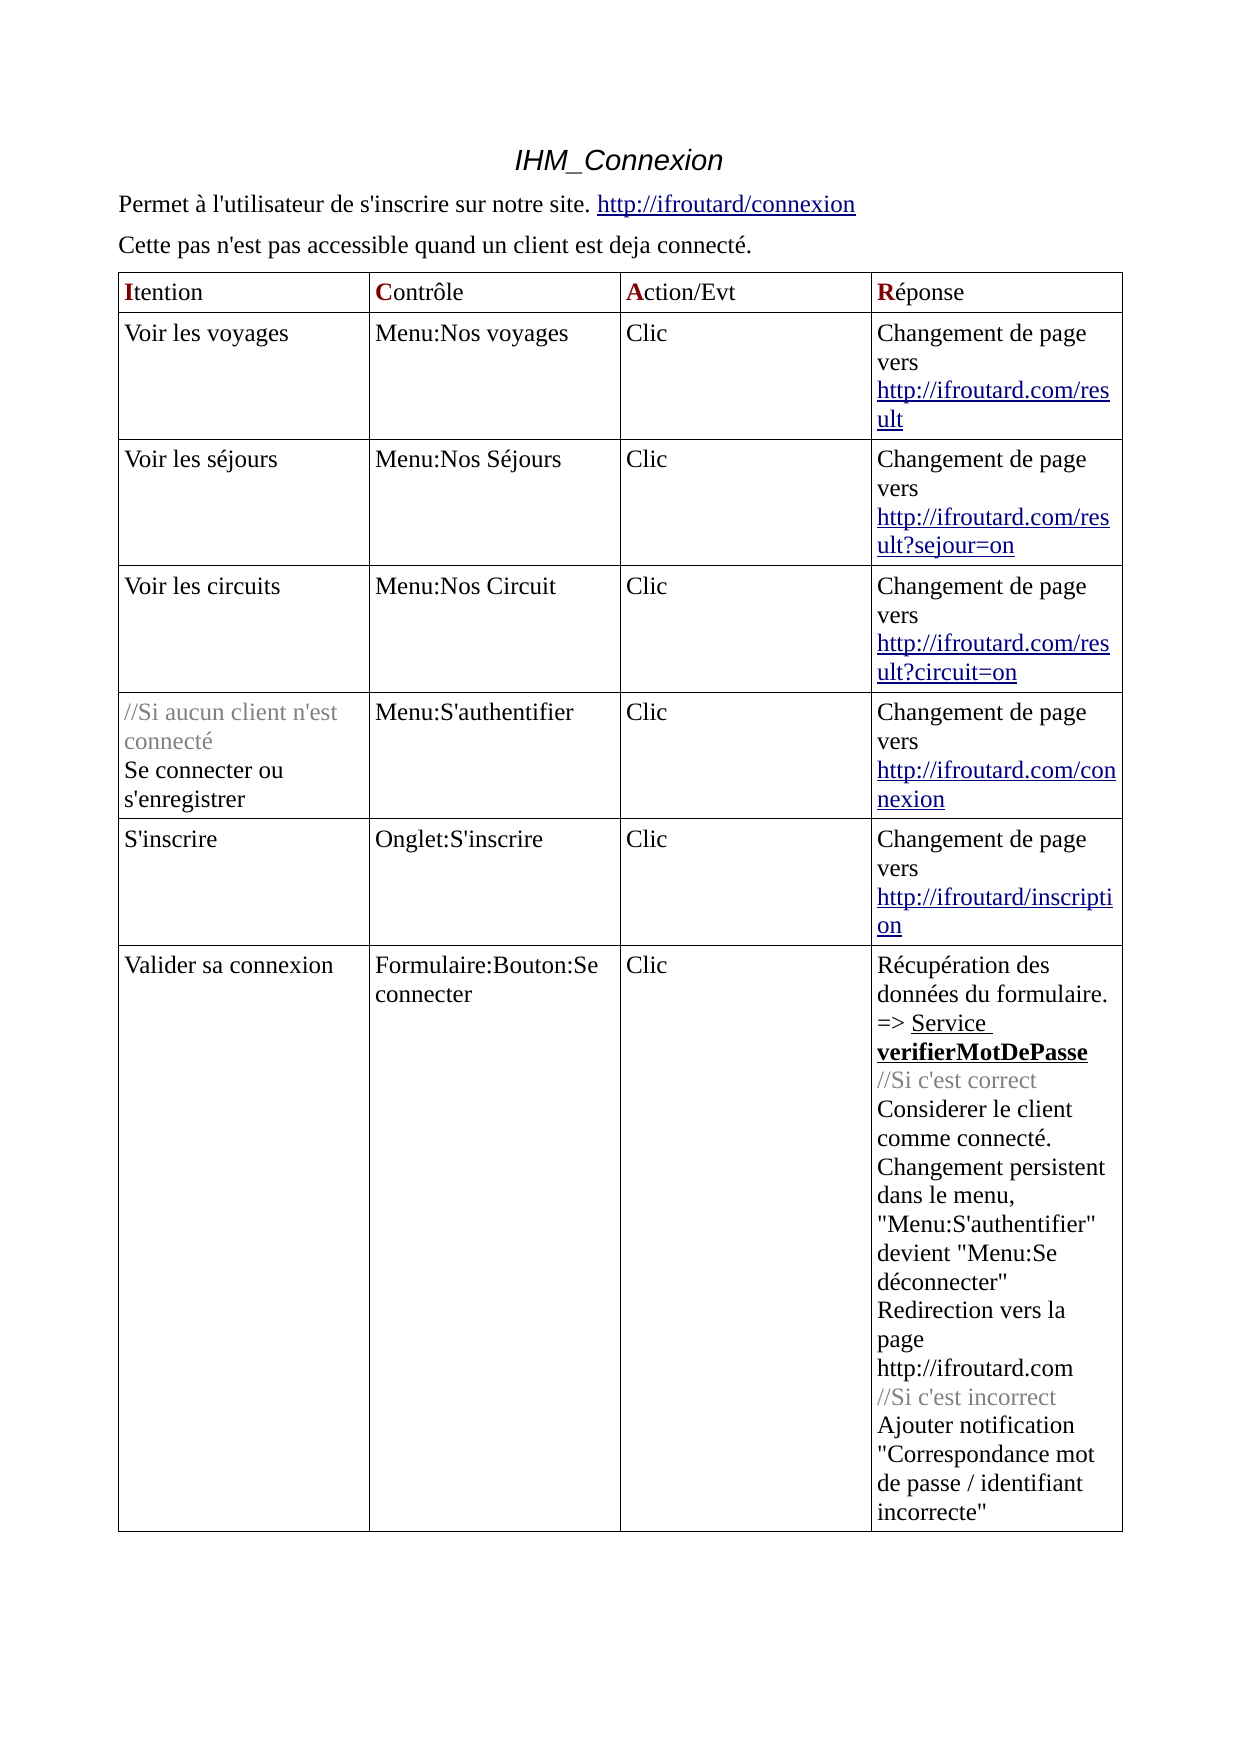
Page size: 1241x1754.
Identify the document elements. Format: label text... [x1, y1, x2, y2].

table_cell Menu:Nos voyages [370, 313, 620, 438]
table_cell //Si aucun client n'est connecté Se connecter ou s'enregistrer [119, 693, 369, 818]
table_cell Changement de page vers http://ifroutard.com/result [872, 313, 1122, 438]
table_cell Clic [621, 693, 871, 818]
text Cette pas n'est pas accessible quand un client est deja connecté. [118, 230, 1122, 259]
table_cell Clic [621, 566, 871, 692]
table_cell Changement de page vers http://ifroutard/inscription [872, 819, 1122, 945]
table_cell Valider sa connexion [119, 946, 369, 1531]
table_header Itention [119, 273, 369, 312]
table_cell Clic [621, 440, 871, 565]
table_cell Changement de page vers http://ifroutard.com/result?sejour=on [872, 440, 1122, 565]
table_cell Formulaire:Bouton:Se connecter [370, 946, 620, 1531]
table_cell Clic [621, 313, 871, 438]
table_cell Clic [621, 946, 871, 1531]
table_cell Clic [621, 819, 871, 945]
table_header Action/Evt [621, 273, 871, 312]
table_cell Voir les circuits [119, 566, 369, 692]
table_header Contrôle [370, 273, 620, 312]
table_header Réponse [872, 273, 1122, 312]
table_cell Changement de page vers http://ifroutard.com/connexion [872, 693, 1122, 818]
table_cell Récupération des données du formulaire. => Service verifierMotDePasse //Si c'est correct Considerer le client comme connecté. Changement persistent dans le menu, "Menu:S'authentifier" devient "Menu:Se déconnecter" Redirection vers la page http://ifroutard.com //Si c'est incorrect Ajouter notification "Correspondance mot de passe / identifiant incorrecte" [872, 946, 1122, 1531]
table_cell Menu:Nos Circuit [370, 566, 620, 692]
table_cell Onglet:S'inscrire [370, 819, 620, 945]
table_cell S'inscrire [119, 819, 369, 945]
subtitle IHM_Connexion [118, 143, 1122, 177]
table_cell Voir les séjours [119, 440, 369, 565]
table_cell Menu:Nos Séjours [370, 440, 620, 565]
text Permet à l'utilisateur de s'inscrire sur notre site. http://ifroutard/connexion [118, 189, 1122, 218]
table_cell Voir les voyages [119, 313, 369, 438]
table_cell Changement de page vers http://ifroutard.com/result?circuit=on [872, 566, 1122, 692]
table_cell Menu:S'authentifier [370, 693, 620, 818]
